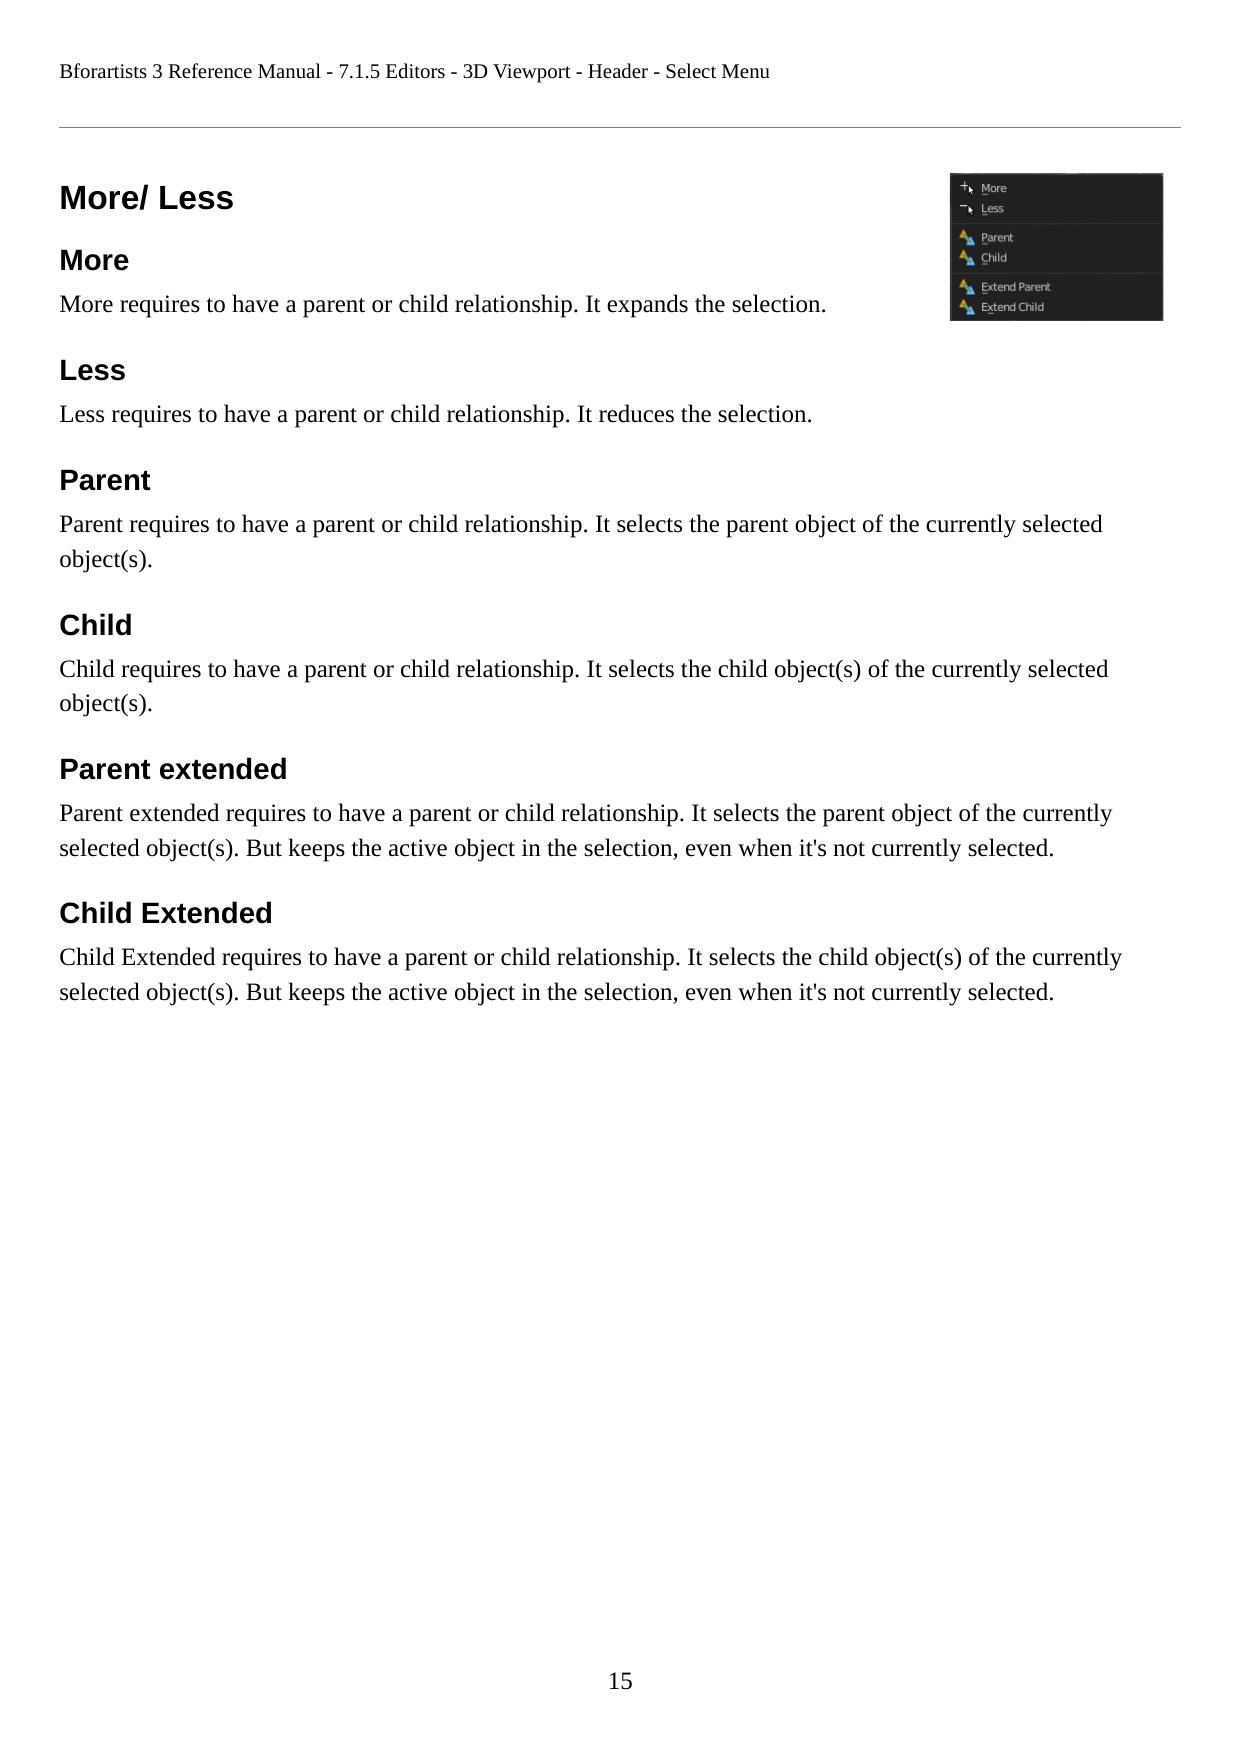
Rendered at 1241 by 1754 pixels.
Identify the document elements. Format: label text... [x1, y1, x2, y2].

picture [949, 173, 1164, 321]
subtitle More [59, 243, 949, 277]
subtitle [1164, 243, 1181, 277]
text Child Extended requires to have a parent or child relationship. It selects the child object(s) of the currently selected object(s). But keeps the active object in the selection, even when it's not currently selected. [59, 942, 1181, 1006]
text Less requires to have a parent or child relationship. It reduces the selection. [59, 399, 1181, 428]
subtitle Child [59, 607, 1181, 641]
text More requires to have a parent or child relationship. It expands the selection. [59, 289, 949, 318]
subtitle Parent extended [59, 752, 1181, 786]
text Parent extended requires to have a parent or child relationship. It selects the parent object of the currently selected object(s). But keeps the active object in the selection, even when it's not currently selected. [59, 798, 1181, 861]
subtitle [1164, 178, 1181, 216]
subtitle Child Extended [59, 896, 1181, 930]
subtitle Less [59, 353, 1181, 387]
text Parent requires to have a parent or child relationship. It selects the parent object of the currently selected object(s). [59, 509, 1181, 573]
text Child requires to have a parent or child relationship. It selects the child object(s) of the currently selected object(s). [59, 654, 1181, 717]
subtitle More/ Less [59, 178, 949, 216]
subtitle Parent [59, 463, 1181, 497]
